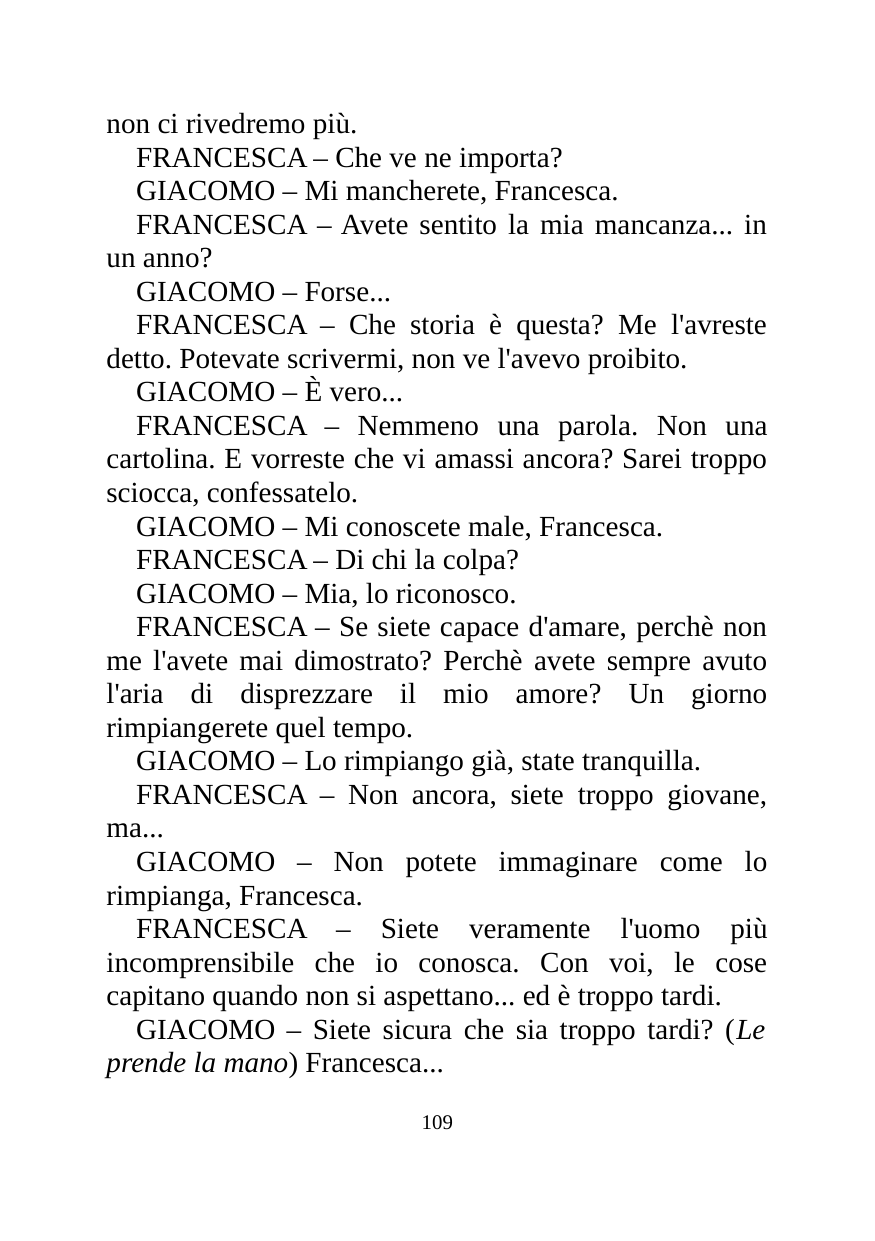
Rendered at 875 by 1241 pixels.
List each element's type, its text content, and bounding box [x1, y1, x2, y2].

text GIACOMO – È vero... [106, 374, 768, 408]
text GIACOMO – Mi conoscete male, Francesca. [106, 509, 768, 542]
text non ci rivedremo più. [106, 106, 768, 140]
text FRANCESCA – Che ve ne importa? [106, 140, 768, 173]
text GIACOMO – Lo rimpiango già, state tranquilla. [106, 743, 768, 777]
text FRANCESCA – Non ancora, siete troppo giovane, ma... [106, 777, 768, 844]
text FRANCESCA – Se siete capace d'amare, perchè non me l'avete mai dimostrato? Perchè avete sempre avuto l'aria di disprezzare il mio amore? Un giorno rimpiangerete quel tempo. [106, 609, 768, 743]
text GIACOMO – Non potete immaginare come lo rimpianga, Francesca. [106, 844, 768, 911]
text FRANCESCA – Di chi la colpa? [106, 542, 768, 576]
text GIACOMO – Siete sicura che sia troppo tardi? (Le prende la mano) Francesca... [106, 1012, 768, 1079]
text GIACOMO – Mia, lo riconosco. [106, 576, 768, 609]
text GIACOMO – Forse... [106, 274, 768, 307]
text FRANCESCA – Avete sentito la mia mancanza... in un anno? [106, 207, 768, 274]
text FRANCESCA – Nemmeno una parola. Non una cartolina. E vorreste che vi amassi ancora? Sarei troppo sciocca, confessatelo. [106, 408, 768, 509]
text GIACOMO – Mi mancherete, Francesca. [106, 173, 768, 207]
text FRANCESCA – Che storia è questa? Me l'avreste detto. Potevate scrivermi, non ve l'avevo proibito. [106, 307, 768, 374]
text FRANCESCA – Siete veramente l'uomo più incomprensibile che io conosca. Con voi, le cose capitano quando non si aspettano... ed è troppo tardi. [106, 911, 768, 1012]
